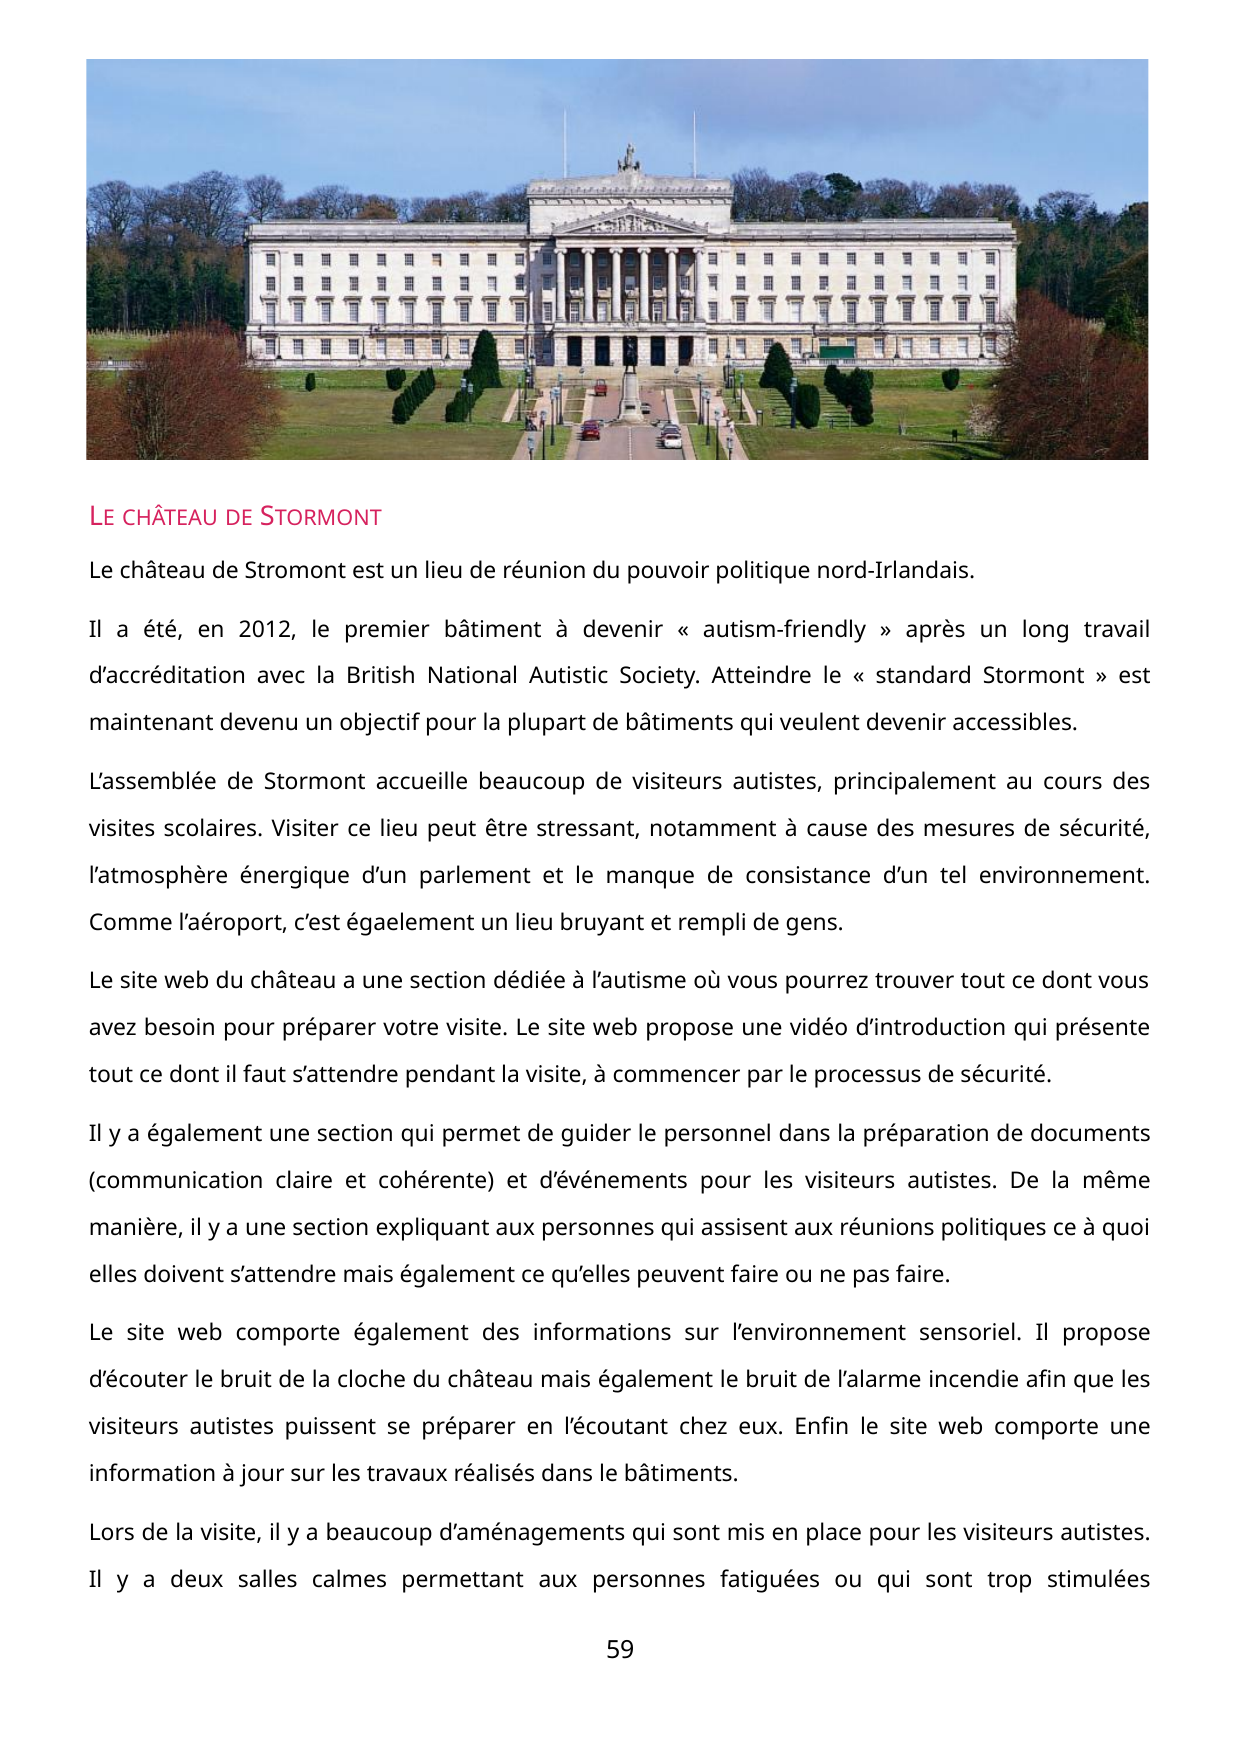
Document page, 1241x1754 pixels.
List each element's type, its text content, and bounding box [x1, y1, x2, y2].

text Le site web du château a une section dédiée à l’autisme où vous pourrez trouver tout ce dont vous avez besoin pour préparer votre visite. Le site web propose une vidéo d’introduction qui présente tout ce dont il faut s’attendre pendant la visite, à commencer par le processus de sécurité. [88, 964, 1152, 1089]
text Il a été, en 2012, le premier bâtiment à devenir « autism-friendly » après un long travail d’accréditation avec la British National Autistic Society. Atteindre le « standard Stormont » est maintenant devenu un objectif pour la plupart de bâtiments qui veulent devenir accessibles. [88, 612, 1152, 737]
text L’assemblée de Stormont accueille beaucoup de visiteurs autistes, principalement au cours des visites scolaires. Visiter ce lieu peut être stressant, notamment à cause des mesures de sécurité, l’atmosphère énergique d’un parlement et le manque de consistance d’un tel environnement. Comme l’aéroport, c’est égaelement un lieu bruyant et rempli de gens. [88, 765, 1152, 937]
text Lors de la visite, il y a beaucoup d’aménagements qui sont mis en place pour les visiteurs autistes. Il y a deux salles calmes permettant aux personnes fatiguées ou qui sont trop stimulées [88, 1516, 1152, 1594]
text Le château de Stromont est un lieu de réunion du pouvoir politique nord-Irlandais. [88, 554, 1152, 585]
picture [86, 59, 1149, 452]
text Le site web comporte également des informations sur l’environnement sensoriel. Il propose d’écouter le bruit de la cloche du château mais également le bruit de l’alarme incendie afin que les visiteurs autistes puissent se préparer en l’écoutant chez eux. Enfin le site web comporte une information à jour sur les travaux réalisés dans le bâtiments. [88, 1316, 1152, 1488]
subtitle Le château de Stormont [88, 497, 1152, 533]
text Il y a également une section qui permet de guider le personnel dans la préparation de documents (communication claire et cohérente) et d’événements pour les visiteurs autistes. De la même manière, il y a une section expliquant aux personnes qui assisent aux réunions politiques ce à quoi elles doivent s’attendre mais également ce qu’elles peuvent faire ou ne pas faire. [88, 1117, 1152, 1289]
